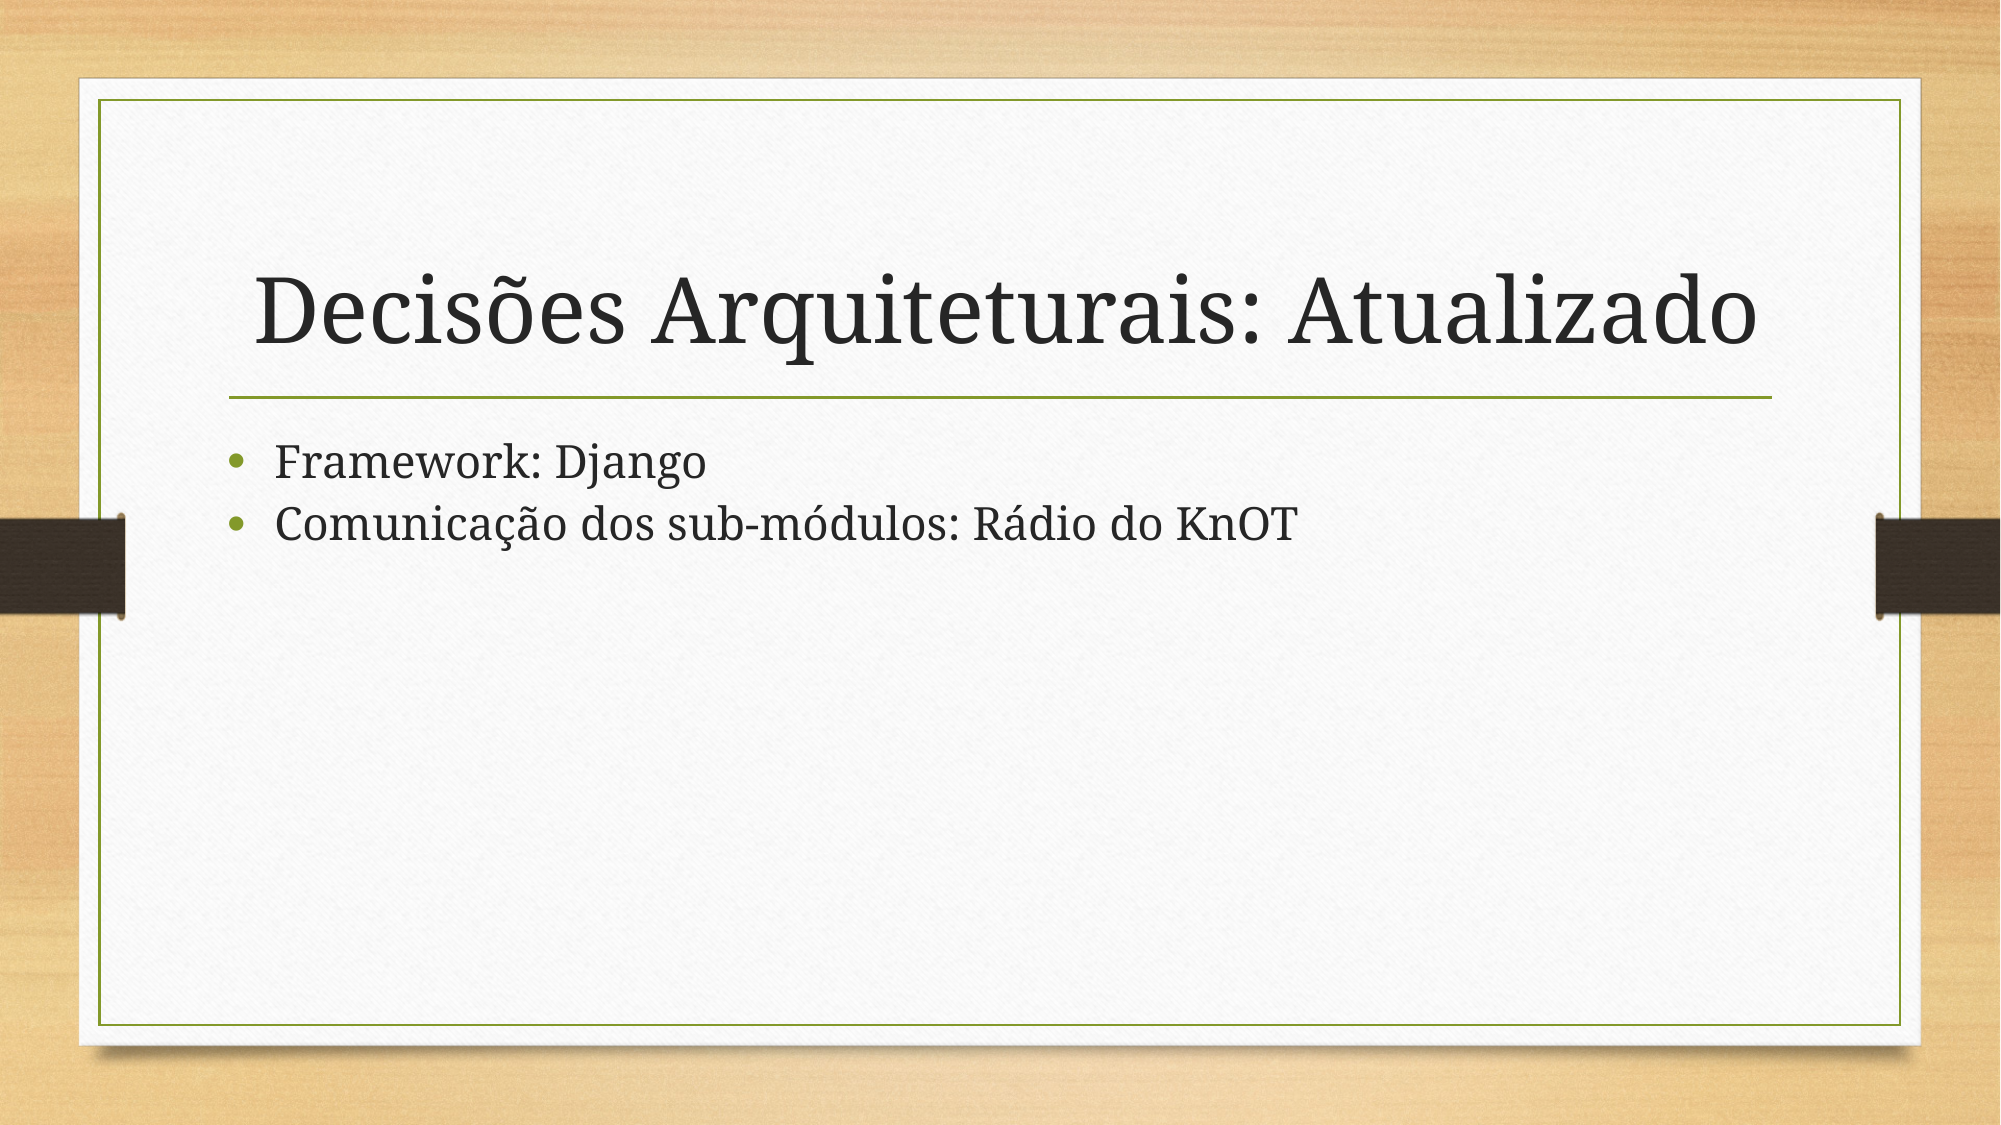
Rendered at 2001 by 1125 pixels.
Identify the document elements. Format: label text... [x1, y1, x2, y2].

title Decisões Arquiteturais: Atualizado [220, 199, 1796, 414]
list Framework: Django Comunicação dos sub-módulos: Rádio do KnOT [212, 431, 1788, 976]
picture [0, 0, 2001, 1125]
